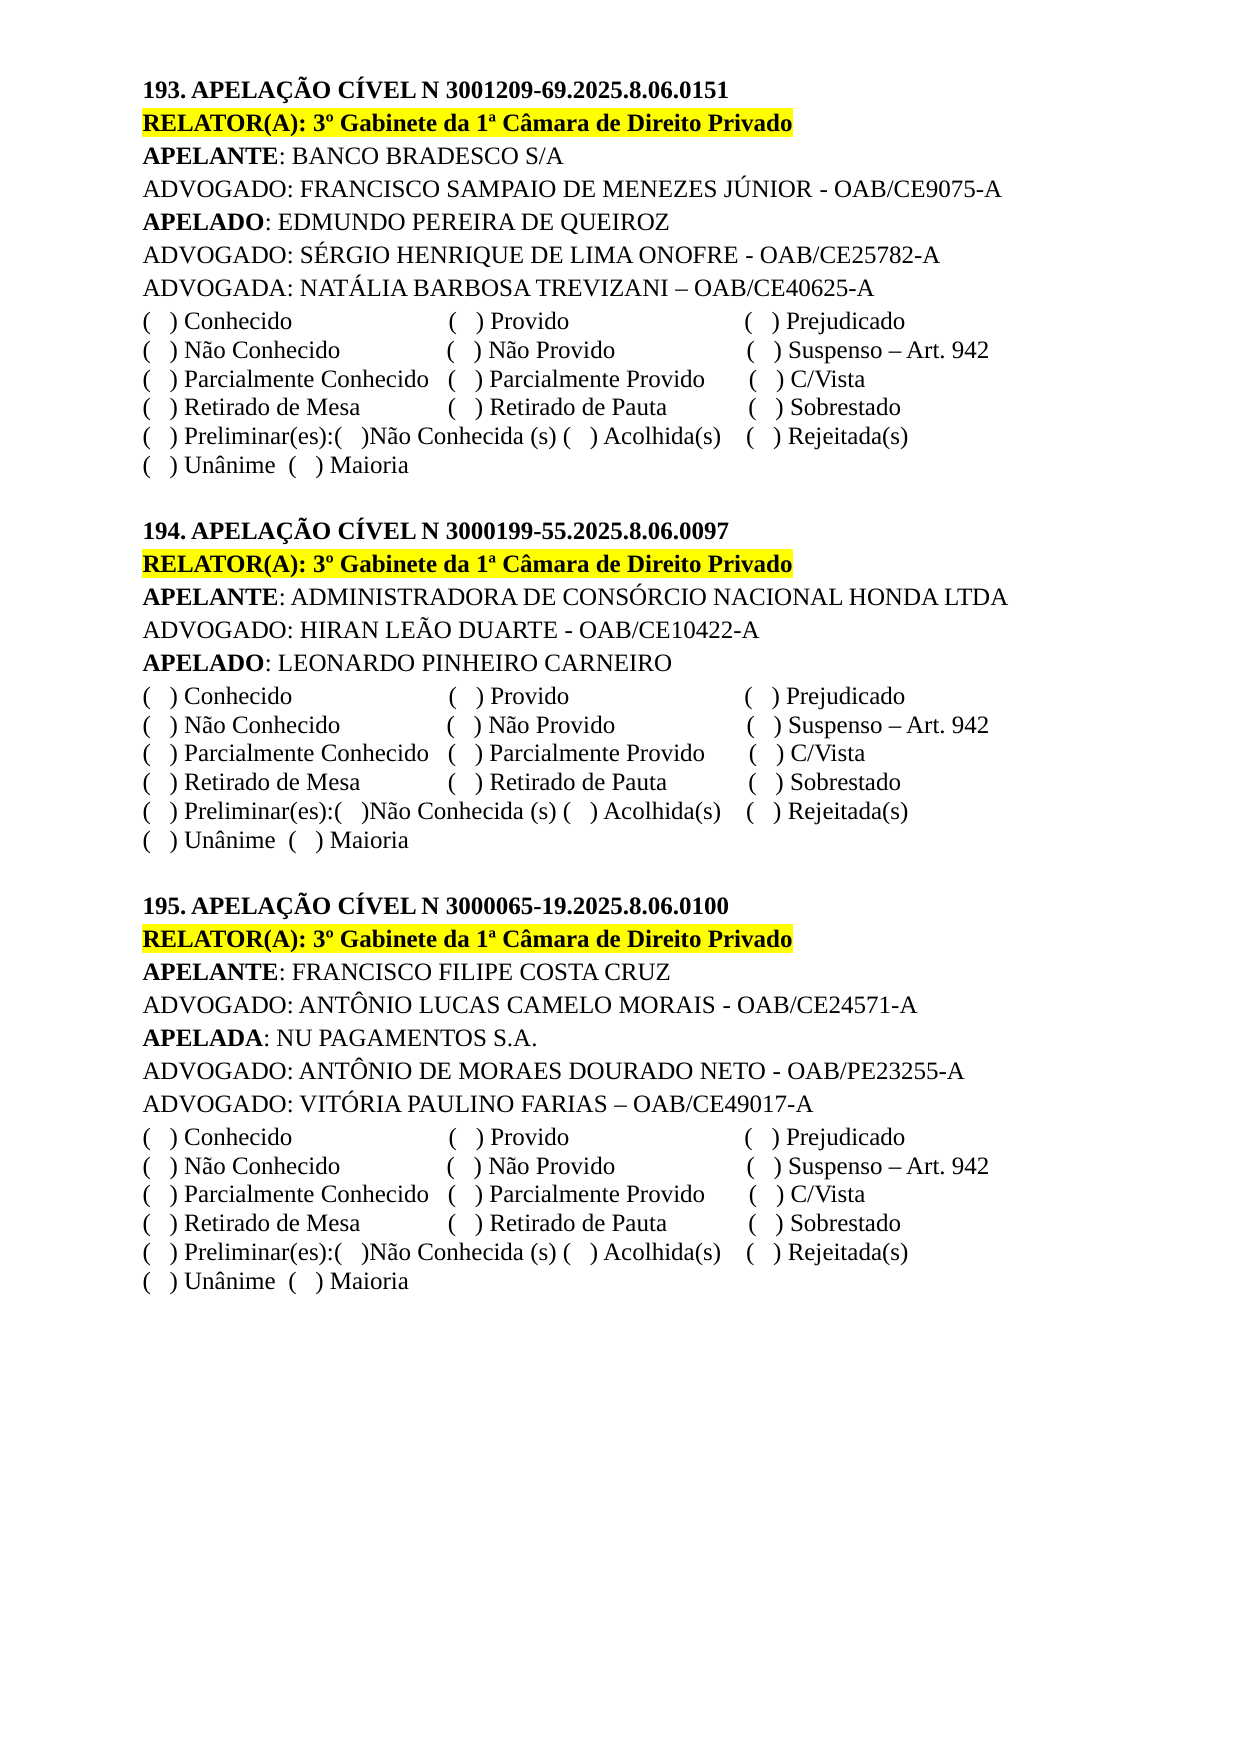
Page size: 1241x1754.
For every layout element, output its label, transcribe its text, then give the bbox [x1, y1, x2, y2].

text ( ) Não Conhecido ( ) Não Provido ( ) Suspenso – Art. 942 [142, 710, 1158, 738]
text ( ) Preliminar(es):( )Não Conhecida (s) ( ) Acolhida(s) ( ) Rejeitada(s) [142, 421, 1158, 450]
text ( ) Conhecido ( ) Provido ( ) Prejudicado [142, 681, 1141, 710]
text 193. APELAÇÃO CÍVEL N 3001209-69.2025.8.06.0151 RELATOR(A): 3º Gabinete da 1ª Câmara de Direito Privado APELANTE: BANCO BRADESCO S/A ADVOGADO: FRANCISCO SAMPAIO DE MENEZES JÚNIOR - OAB/CE9075-A APELADO: EDMUNDO PEREIRA DE QUEIROZ ADVOGADO: SÉRGIO HENRIQUE DE LIMA ONOFRE - OAB/CE25782-A ADVOGADA: NATÁLIA BARBOSA TREVIZANI – OAB/CE40625-A [142, 75, 1188, 302]
text ( ) Retirado de Mesa ( ) Retirado de Pauta ( ) Sobrestado [142, 767, 1158, 796]
text ( ) Não Conhecido ( ) Não Provido ( ) Suspenso – Art. 942 [142, 335, 1158, 364]
text ( ) Unânime ( ) Maioria 195. APELAÇÃO CÍVEL N 3000065-19.2025.8.06.0100 RELATOR(A): 3º Gabinete da 1ª Câmara de Direito Privado APELANTE: FRANCISCO FILIPE COSTA CRUZ ADVOGADO: ANTÔNIO LUCAS CAMELO MORAIS - OAB/CE24571-A APELADA: NU PAGAMENTOS S.A. ADVOGADO: ANTÔNIO DE MORAES DOURADO NETO - OAB/PE23255-A ADVOGADO: VITÓRIA PAULINO FARIAS – OAB/CE49017-A [142, 825, 1188, 1118]
text ( ) Não Conhecido ( ) Não Provido ( ) Suspenso – Art. 942 [142, 1151, 1158, 1179]
text ( ) Retirado de Mesa ( ) Retirado de Pauta ( ) Sobrestado [142, 1208, 1158, 1237]
text ( ) Conhecido ( ) Provido ( ) Prejudicado [142, 1122, 1141, 1151]
text ( ) Retirado de Mesa ( ) Retirado de Pauta ( ) Sobrestado [142, 392, 1158, 421]
text ( ) Unânime ( ) Maioria [142, 1266, 1188, 1361]
text ( ) Preliminar(es):( )Não Conhecida (s) ( ) Acolhida(s) ( ) Rejeitada(s) [142, 796, 1158, 825]
text ( ) Parcialmente Conhecido ( ) Parcialmente Provido ( ) C/Vista [142, 364, 1158, 392]
text ( ) Conhecido ( ) Provido ( ) Prejudicado [142, 306, 1141, 335]
text ( ) Preliminar(es):( )Não Conhecida (s) ( ) Acolhida(s) ( ) Rejeitada(s) [142, 1237, 1158, 1266]
text ( ) Parcialmente Conhecido ( ) Parcialmente Provido ( ) C/Vista [142, 1179, 1158, 1208]
text ( ) Parcialmente Conhecido ( ) Parcialmente Provido ( ) C/Vista [142, 738, 1158, 767]
text ( ) Unânime ( ) Maioria 194. APELAÇÃO CÍVEL N 3000199-55.2025.8.06.0097 RELATOR(A): 3º Gabinete da 1ª Câmara de Direito Privado APELANTE: ADMINISTRADORA DE CONSÓRCIO NACIONAL HONDA LTDA ADVOGADO: HIRAN LEÃO DUARTE - OAB/CE10422-A APELADO: LEONARDO PINHEIRO CARNEIRO [142, 450, 1188, 677]
